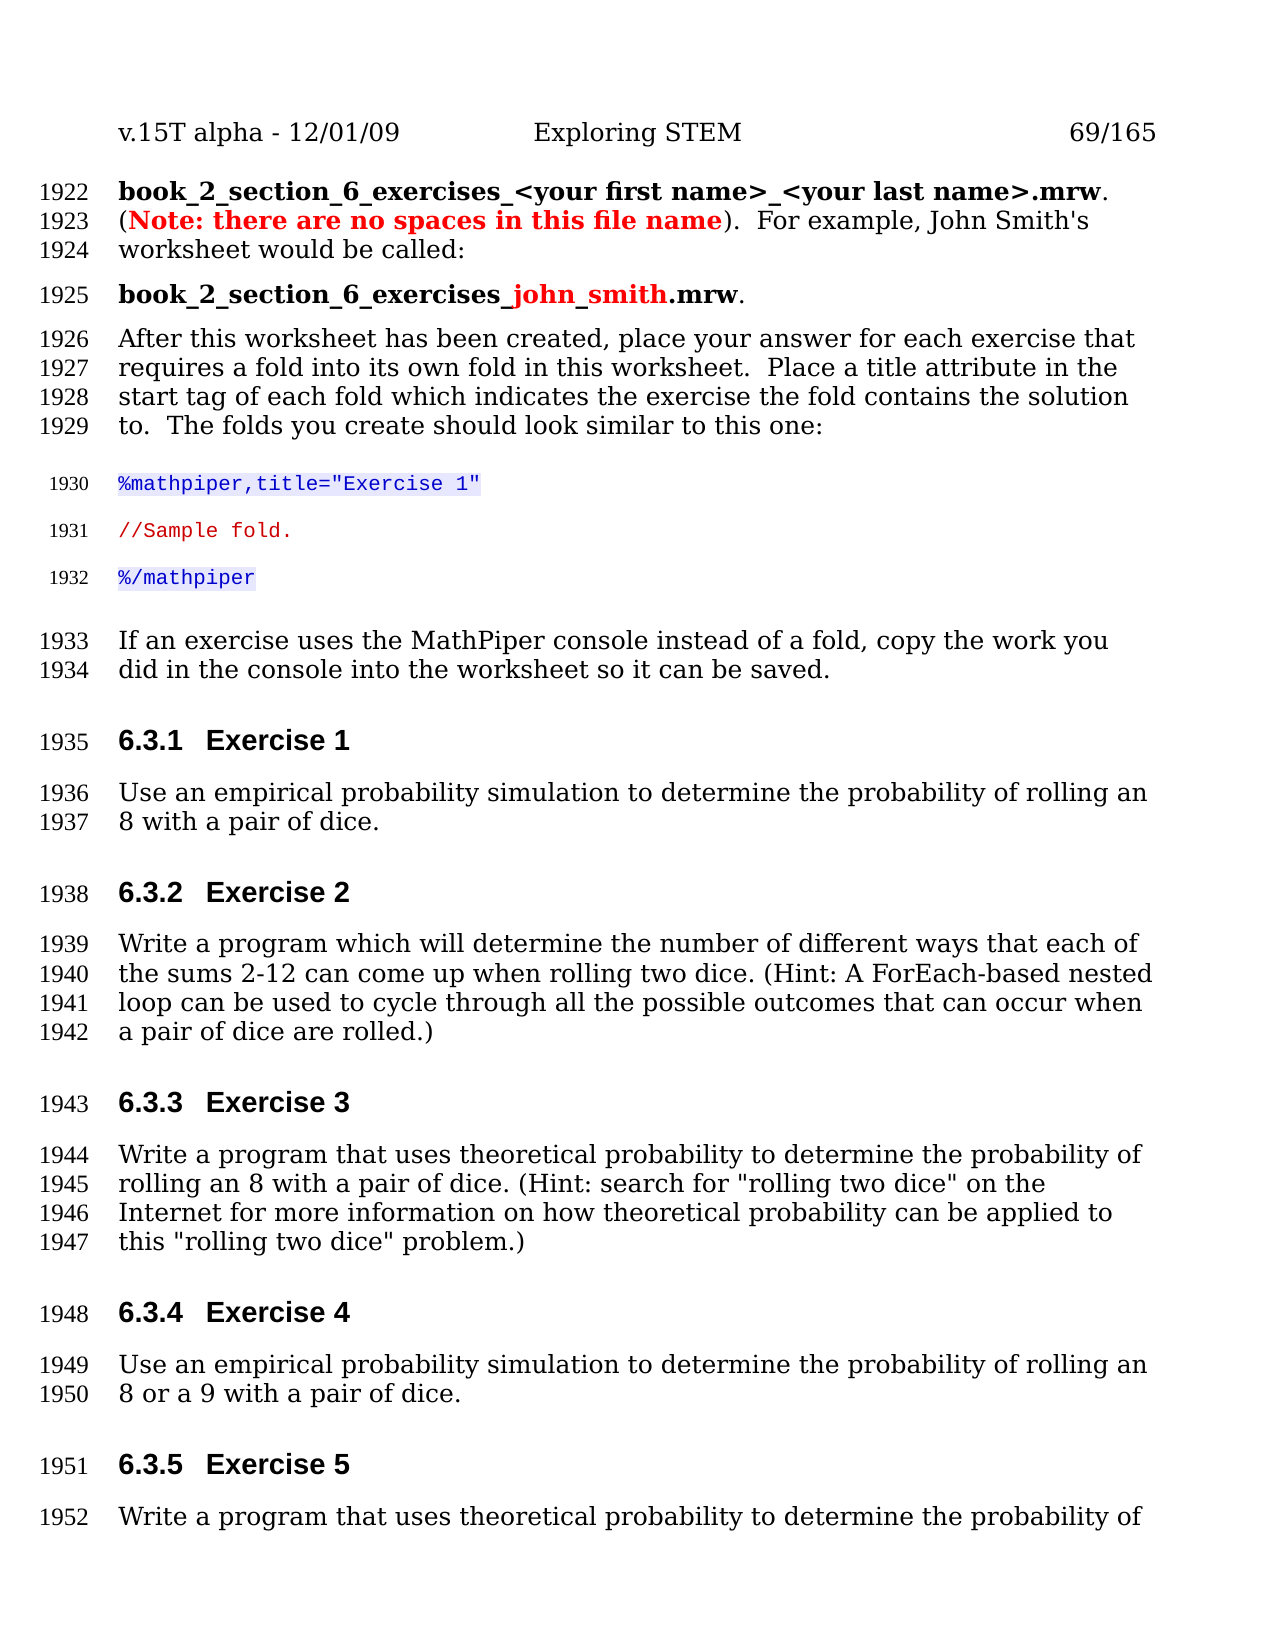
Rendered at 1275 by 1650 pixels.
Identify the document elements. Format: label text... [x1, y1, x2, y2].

text Use an empirical probability simulation to determine the probability of rolling an 8 or a 9 with a pair of dice. [118, 1350, 1157, 1408]
subtitle Exercise 2 [118, 875, 1157, 909]
subtitle Exercise 3 [118, 1085, 1157, 1119]
subtitle Exercise 1 [118, 723, 1157, 757]
text Write a program that uses theoretical probability to determine the probability of [118, 1502, 1157, 1531]
text Use an empirical probability simulation to determine the probability of rolling an 8 with a pair of dice. [118, 778, 1157, 836]
subtitle Exercise 5 [118, 1447, 1157, 1481]
text //Sample fold. [118, 520, 1157, 544]
text %mathpiper,title="Exercise 1" [118, 473, 1157, 496]
text After this worksheet has been created, place your answer for each exercise that requires a fold into its own fold in this worksheet. Place a title attribute in the start tag of each fold which indicates the exercise the fold contains the solution to. The folds you create should look similar to this one: [118, 324, 1157, 441]
text book_2_section_6_exercises_<your first name>_<your last name>.mrw. (Note: there are no spaces in this file name). For example, John Smith's worksheet would be called: [118, 177, 1157, 265]
subtitle Exercise 4 [118, 1296, 1157, 1329]
text Write a program which will determine the number of different ways that each of the sums 2-12 can come up when rolling two dice. (Hint: A ForEach-based nested loop can be used to cycle through all the possible outcomes that can occur when a pair of dice are rolled.) [118, 929, 1157, 1046]
text %/mathpiper [118, 567, 1157, 591]
text book_2_section_6_exercises_john_smith.mrw. [118, 280, 1157, 309]
text If an exercise uses the MathPiper console instead of a fold, copy the work you did in the console into the worksheet so it can be saved. [118, 626, 1157, 684]
text Write a program that uses theoretical probability to determine the probability of rolling an 8 with a pair of dice. (Hint: search for "rolling two dice" on the Internet for more information on how theoretical probability can be applied to this "rolling two dice" problem.) [118, 1140, 1157, 1256]
